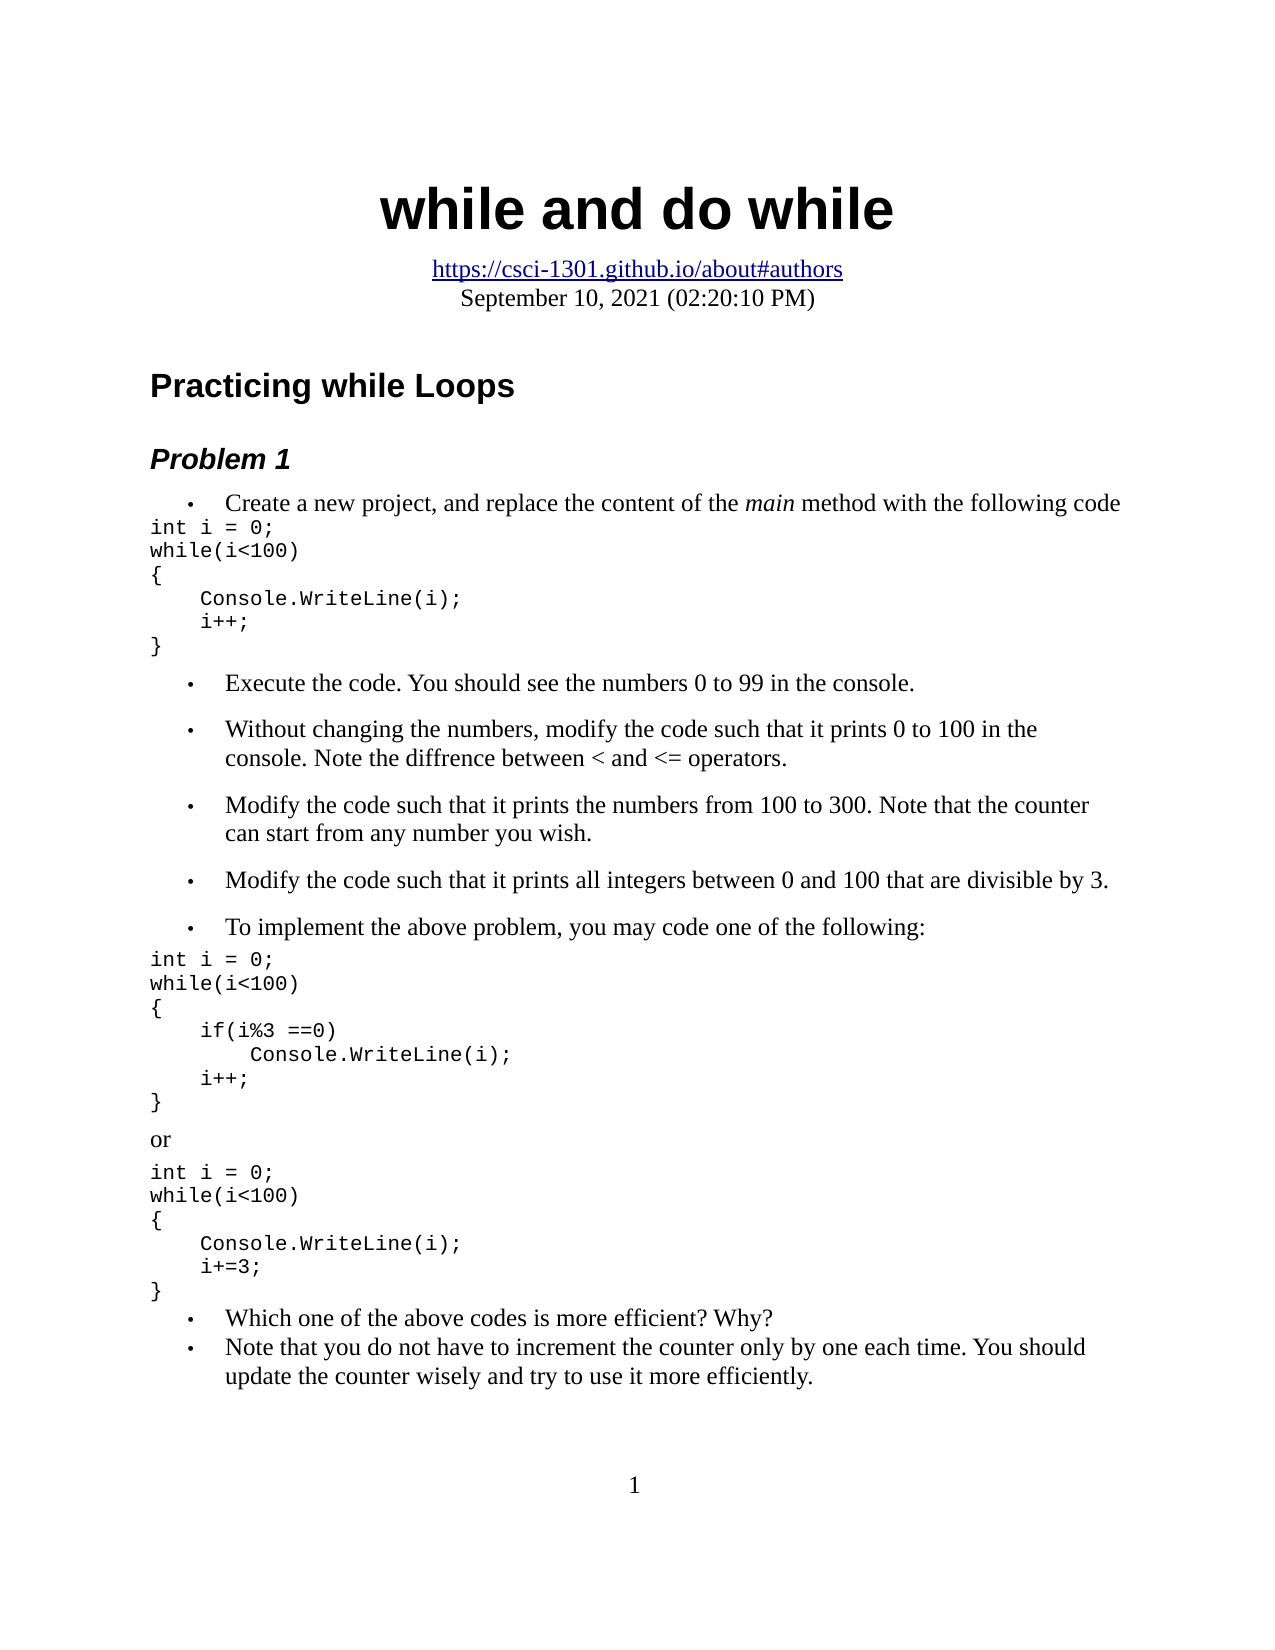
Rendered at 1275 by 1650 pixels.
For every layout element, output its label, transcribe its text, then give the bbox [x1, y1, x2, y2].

list Modify the code such that it prints the numbers from 100 to 300. Note that the counter can start from any number you wish. [187, 790, 1125, 847]
list Modify the code such that it prints all integers between 0 and 100 that are divisible by 3. [187, 865, 1125, 894]
text i++; [150, 1068, 1125, 1091]
text while(i<100) [150, 540, 1125, 564]
text } [150, 1091, 1125, 1115]
list Without changing the numbers, modify the code such that it prints 0 to 100 in the console. Note the diffrence between < and <= operators. [187, 714, 1125, 772]
list Create a new project, and replace the content of the main method with the following code [187, 488, 1125, 517]
text Console.WriteLine(i); [150, 1233, 1125, 1256]
list Which one of the above codes is more efficient? Why? [187, 1303, 1125, 1332]
text int i = 0; [150, 949, 1125, 973]
text while(i<100) [150, 973, 1125, 997]
subtitle Problem 1 [150, 442, 1125, 476]
text or [150, 1124, 1125, 1153]
text if(i%3 ==0) [150, 1020, 1125, 1044]
list Note that you do not have to increment the counter only by one each time. You should update the counter wisely and try to use it more efficiently. [187, 1332, 1125, 1390]
text int i = 0; [150, 517, 1125, 540]
text int i = 0; [150, 1162, 1125, 1185]
text Console.WriteLine(i); [150, 588, 1125, 611]
title while and do while [150, 175, 1125, 242]
text Console.WriteLine(i); [150, 1044, 1125, 1068]
text https://csci-1301.github.io/about#authors [150, 254, 1125, 283]
text { [150, 564, 1125, 588]
text } [150, 635, 1125, 659]
text } [150, 1280, 1125, 1303]
list To implement the above problem, you may code one of the following: [187, 912, 1125, 941]
list Execute the code. You should see the numbers 0 to 99 in the console. [187, 668, 1125, 696]
text i++; [150, 611, 1125, 635]
text { [150, 997, 1125, 1020]
text { [150, 1209, 1125, 1233]
subtitle Practicing while Loops [150, 366, 1125, 404]
text i+=3; [150, 1256, 1125, 1280]
text while(i<100) [150, 1185, 1125, 1209]
text September 10, 2021 (02:20:10 PM) [150, 283, 1125, 312]
